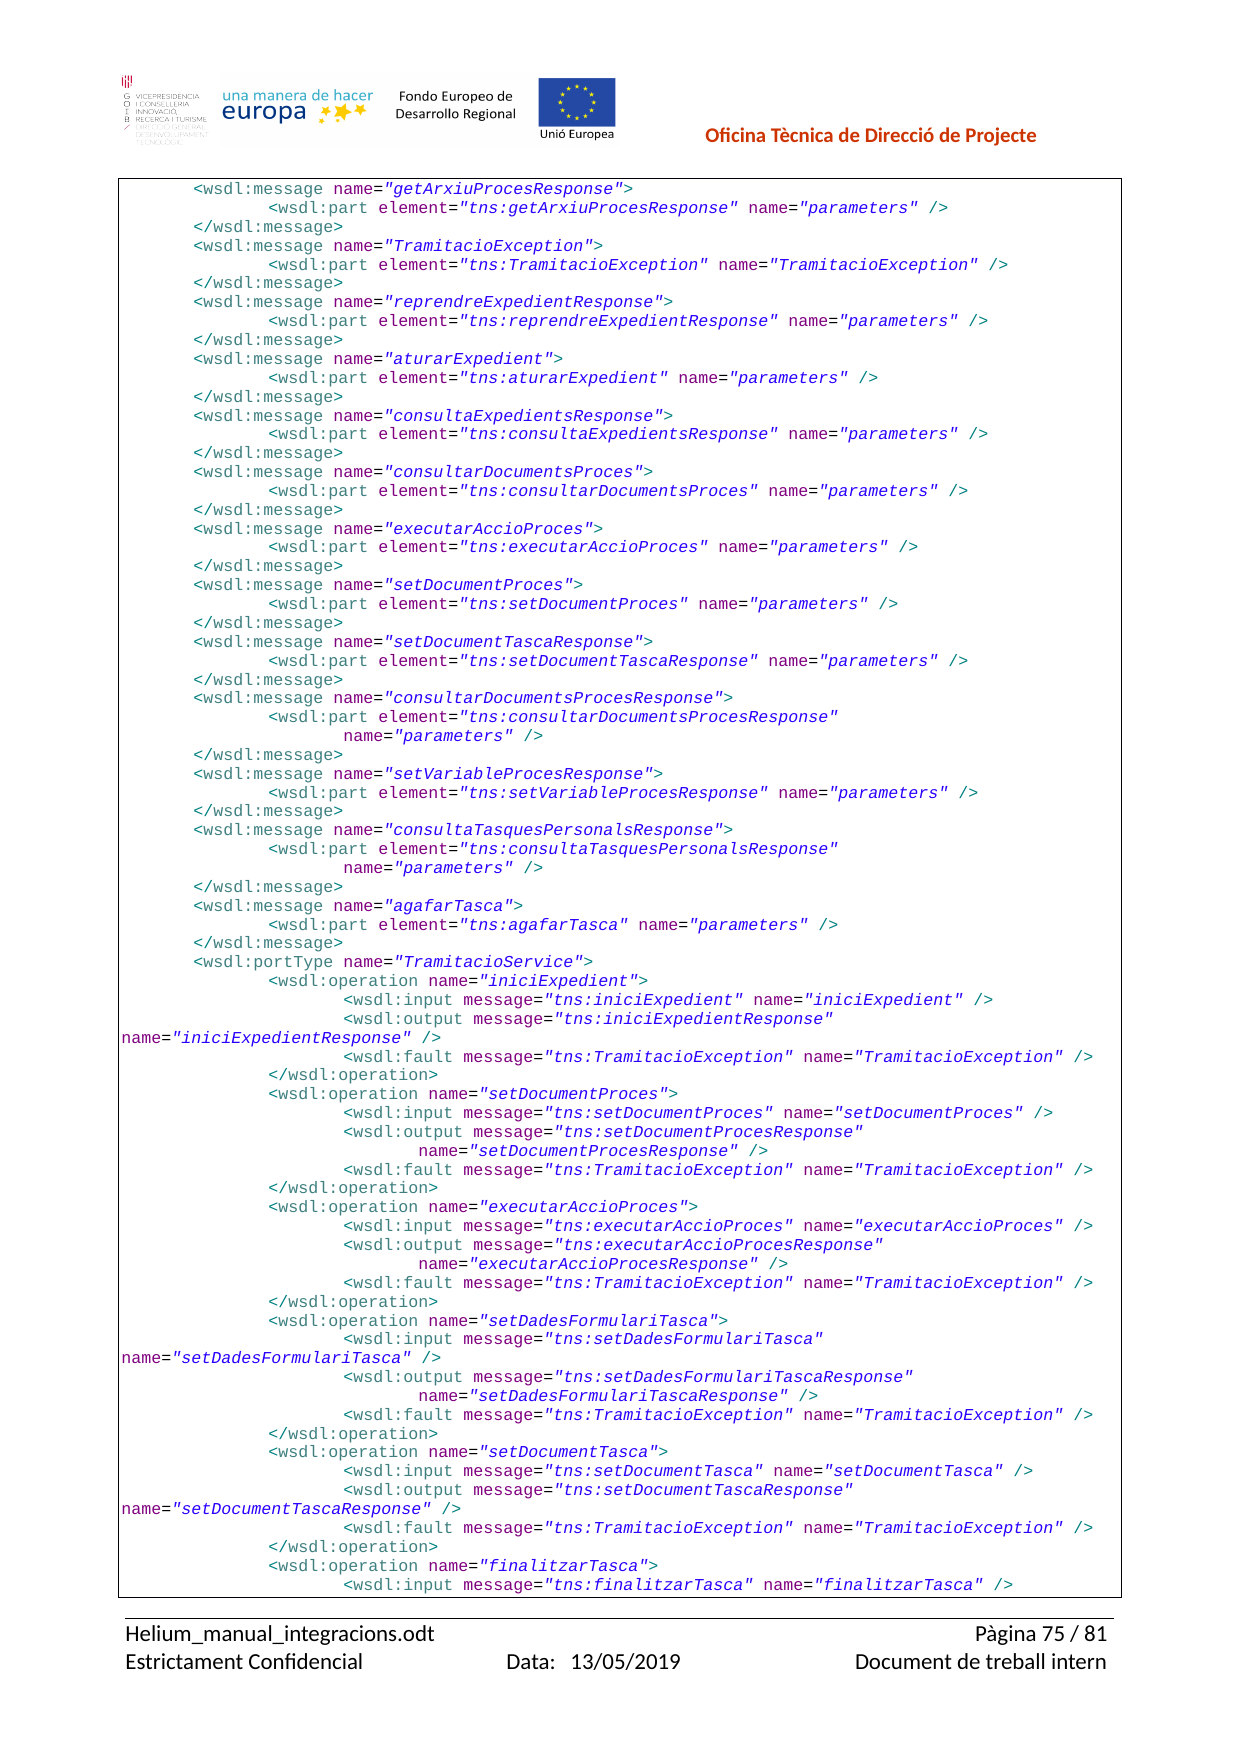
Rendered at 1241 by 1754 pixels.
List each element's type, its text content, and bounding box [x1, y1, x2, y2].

text <wsdl:part element="tns:consultaExpedientsResponse" name="parameters" /> [119, 423, 1121, 442]
text <wsdl:output message="tns:setDadesFormulariTascaResponse" [119, 1366, 1121, 1384]
text <wsdl:part element="tns:setDocumentTascaResponse" name="parameters" /> [119, 649, 1121, 668]
text </wsdl:message> [119, 442, 1121, 461]
text <wsdl:message name="agafarTasca"> [119, 894, 1121, 913]
text <wsdl:part element="tns:consultaTasquesPersonalsResponse" [119, 838, 1121, 856]
text <wsdl:operation name="setDocumentTasca"> [119, 1441, 1121, 1460]
text <wsdl:part element="tns:TramitacioException" name="TramitacioException" /> [119, 253, 1121, 272]
text <wsdl:part element="tns:consultarDocumentsProcesResponse" [119, 706, 1121, 724]
text <wsdl:input message="tns:iniciExpedient" name="iniciExpedient" /> [119, 988, 1121, 1007]
text <wsdl:message name="setDocumentProces"> [119, 574, 1121, 592]
text </wsdl:operation> [119, 1422, 1121, 1441]
picture [219, 73, 621, 147]
text </wsdl:message> [119, 215, 1121, 234]
text <wsdl:message name="aturarExpedient"> [119, 347, 1121, 366]
text </wsdl:message> [119, 555, 1121, 574]
text <wsdl:part element="tns:setDocumentProces" name="parameters" /> [119, 592, 1121, 611]
text <wsdl:operation name="executarAccioProces"> [119, 1196, 1121, 1215]
text <wsdl:portType name="TramitacioService"> [119, 951, 1121, 969]
text <wsdl:message name="TramitacioException"> [119, 234, 1121, 253]
text name="executarAccioProcesResponse" /> [119, 1252, 1121, 1271]
text name="setDadesFormulariTascaResponse" /> [119, 1384, 1121, 1403]
text <wsdl:input message="tns:executarAccioProces" name="executarAccioProces" /> [119, 1215, 1121, 1233]
text </wsdl:message> [119, 611, 1121, 630]
text <wsdl:message name="setDocumentTascaResponse"> [119, 630, 1121, 649]
text </wsdl:message> [119, 272, 1121, 291]
text </wsdl:operation> [119, 1290, 1121, 1309]
text <wsdl:message name="consultaExpedientsResponse"> [119, 404, 1121, 423]
text <wsdl:message name="reprendreExpedientResponse"> [119, 291, 1121, 310]
text </wsdl:message> [119, 328, 1121, 347]
text <wsdl:part element="tns:getArxiuProcesResponse" name="parameters" /> [119, 197, 1121, 215]
text <wsdl:message name="consultaTasquesPersonalsResponse"> [119, 819, 1121, 838]
text <wsdl:part element="tns:reprendreExpedientResponse" name="parameters" /> [119, 310, 1121, 328]
text </wsdl:operation> [119, 1177, 1121, 1196]
text </wsdl:message> [119, 875, 1121, 894]
text </wsdl:message> [119, 498, 1121, 517]
text <wsdl:operation name="setDocumentProces"> [119, 1083, 1121, 1102]
text <wsdl:output message="tns:executarAccioProcesResponse" [119, 1233, 1121, 1252]
text <wsdl:message name="setVariableProcesResponse"> [119, 762, 1121, 781]
text <wsdl:output message="tns:iniciExpedientResponse" name="iniciExpedientResponse" /> [119, 1007, 1121, 1045]
text </wsdl:message> [119, 385, 1121, 404]
text <wsdl:message name="consultarDocumentsProcesResponse"> [119, 687, 1121, 706]
text <wsdl:message name="executarAccioProces"> [119, 517, 1121, 536]
text <wsdl:fault message="tns:TramitacioException" name="TramitacioException" /> [119, 1045, 1121, 1064]
text <wsdl:input message="tns:finalitzarTasca" name="finalitzarTasca" /> [119, 1573, 1121, 1597]
text <wsdl:input message="tns:setDocumentTasca" name="setDocumentTasca" /> [119, 1460, 1121, 1479]
text <wsdl:operation name="finalitzarTasca"> [119, 1554, 1121, 1573]
text <wsdl:part element="tns:aturarExpedient" name="parameters" /> [119, 366, 1121, 385]
text </wsdl:message> [119, 800, 1121, 819]
text <wsdl:fault message="tns:TramitacioException" name="TramitacioException" /> [119, 1271, 1121, 1290]
text <wsdl:output message="tns:setDocumentTascaResponse" name="setDocumentTascaResponse" /> [119, 1479, 1121, 1516]
text </wsdl:message> [119, 668, 1121, 687]
text <wsdl:operation name="setDadesFormulariTasca"> [119, 1309, 1121, 1328]
text <wsdl:output message="tns:setDocumentProcesResponse" [119, 1120, 1121, 1139]
text <wsdl:message name="getArxiuProcesResponse"> [119, 179, 1121, 197]
text <wsdl:part element="tns:agafarTasca" name="parameters" /> [119, 913, 1121, 932]
text name="setDocumentProcesResponse" /> [119, 1139, 1121, 1158]
text <wsdl:fault message="tns:TramitacioException" name="TramitacioException" /> [119, 1403, 1121, 1422]
text </wsdl:message> [119, 743, 1121, 762]
text </wsdl:message> [119, 932, 1121, 951]
picture [118, 73, 213, 147]
text <wsdl:message name="consultarDocumentsProces"> [119, 461, 1121, 479]
text </wsdl:operation> [119, 1535, 1121, 1554]
text <wsdl:fault message="tns:TramitacioException" name="TramitacioException" /> [119, 1158, 1121, 1177]
text <wsdl:operation name="iniciExpedient"> [119, 969, 1121, 988]
text name="parameters" /> [119, 856, 1121, 875]
text name="parameters" /> [119, 724, 1121, 743]
text <wsdl:input message="tns:setDocumentProces" name="setDocumentProces" /> [119, 1102, 1121, 1120]
text </wsdl:operation> [119, 1064, 1121, 1083]
text <wsdl:part element="tns:executarAccioProces" name="parameters" /> [119, 536, 1121, 555]
text <wsdl:part element="tns:setVariableProcesResponse" name="parameters" /> [119, 781, 1121, 800]
text <wsdl:part element="tns:consultarDocumentsProces" name="parameters" /> [119, 479, 1121, 498]
text <wsdl:fault message="tns:TramitacioException" name="TramitacioException" /> [119, 1516, 1121, 1535]
text <wsdl:input message="tns:setDadesFormulariTasca" name="setDadesFormulariTasca" /> [119, 1328, 1121, 1366]
